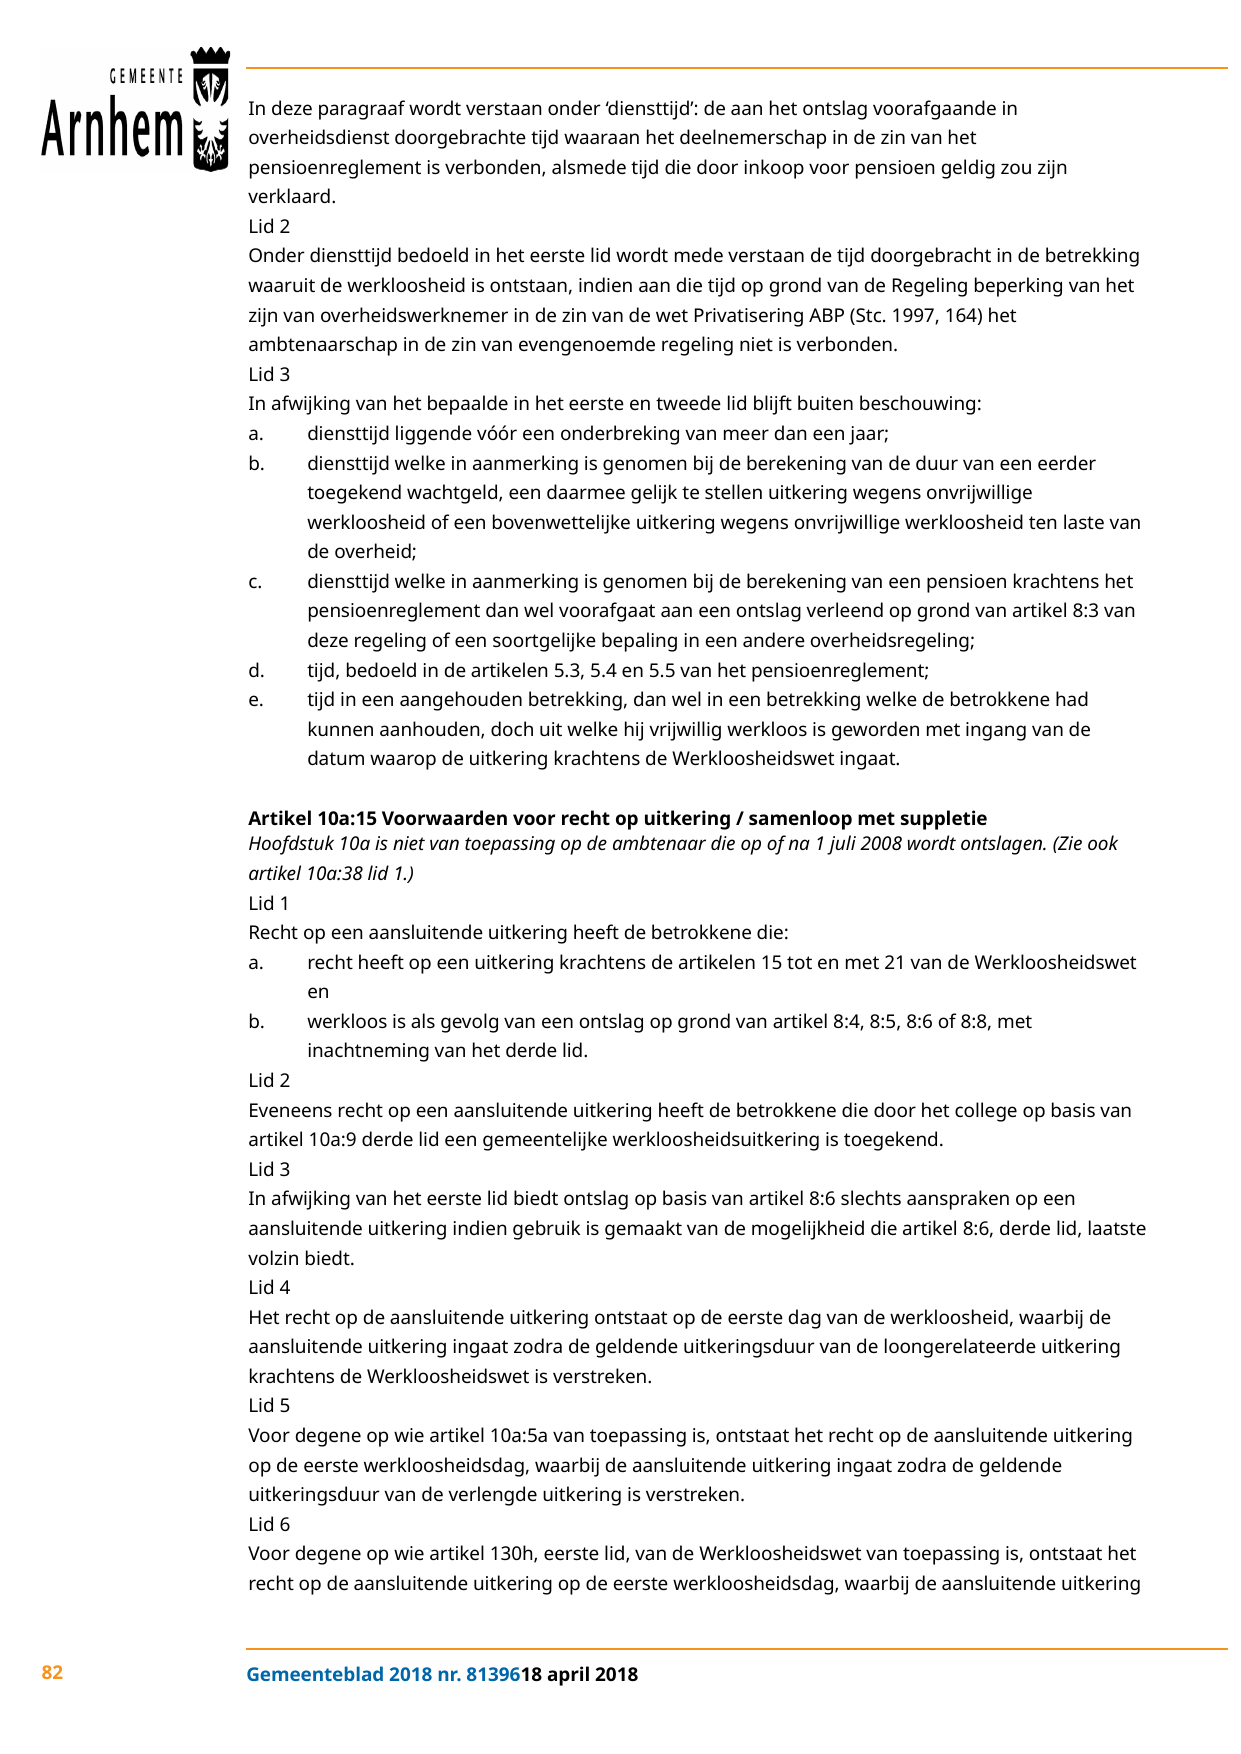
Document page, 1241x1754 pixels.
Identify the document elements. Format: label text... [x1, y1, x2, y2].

list tijd, bedoeld in de artikelen 5.3, 5.4 en 5.5 van het pensioenreglement; [248, 657, 1152, 683]
text Hoofdstuk 10a is niet van toepassing op de ambtenaar die op of na 1 juli 2008 wordt ontslagen. (Zie ook artikel 10a:38 lid 1.) [248, 831, 1152, 886]
list diensttijd liggende vóór een onderbreking van meer dan een jaar; [248, 420, 1152, 446]
list werkloos is als gevolg van een ontslag op grond van artikel 8:4, 8:5, 8:6 of 8:8, met inachtneming van het derde lid. [248, 1008, 1152, 1063]
text In deze paragraaf wordt verstaan onder ‘diensttijd’: de aan het ontslag voorafgaande in overheidsdienst doorgebrachte tijd waaraan het deelnemerschap in de zin van het pensioenreglement is verbonden, alsmede tijd die door inkoop voor pensioen geldig zou zijn verklaard. [248, 95, 1152, 209]
list tijd in een aangehouden betrekking, dan wel in een betrekking welke de betrokkene had kunnen aanhouden, doch uit welke hij vrijwillig werkloos is geworden met ingang van de datum waarop de uitkering krachtens de Werkloosheidswet ingaat. [248, 686, 1152, 771]
text Onder diensttijd bedoeld in het eerste lid wordt mede verstaan de tijd doorgebracht in de betrekking waaruit de werkloosheid is ontstaan, indien aan die tijd op grond van de Regeling beperking van het zijn van overheidswerknemer in de zin van de wet Privatisering ABP (Stc. 1997, 164) het ambtenaarschap in de zin van evengenoemde regeling niet is verbonden. [248, 243, 1152, 357]
list diensttijd welke in aanmerking is genomen bij de berekening van een pensioen krachtens het pensioenreglement dan wel voorafgaat aan een ontslag verleend op grond van artikel 8:3 van deze regeling of een soortgelijke bepaling in een andere overheidsregeling; [248, 568, 1152, 653]
text Voor degene op wie artikel 10a:5a van toepassing is, ontstaat het recht op de aansluitende uitkering op de eerste werkloosheidsdag, waarbij de aansluitende uitkering ingaat zodra de geldende uitkeringsduur van de verlengde uitkering is verstreken. [248, 1422, 1152, 1507]
list diensttijd welke in aanmerking is genomen bij de berekening van de duur van een eerder toegekend wachtgeld, een daarmee gelijk te stellen uitkering wegens onvrijwillige werkloosheid of een bovenwettelijke uitkering wegens onvrijwillige werkloosheid ten laste van de overheid; [248, 450, 1152, 564]
text Lid 2 [248, 213, 1152, 239]
text Recht op een aansluitende uitkering heeft de betrokkene die: [248, 919, 1152, 945]
text Lid 3 [248, 1156, 1152, 1182]
text Lid 5 [248, 1393, 1152, 1418]
text Lid 1 [248, 890, 1152, 915]
text Lid 4 [248, 1274, 1152, 1300]
text Het recht op de aansluitende uitkering ontstaat op de eerste dag van de werkloosheid, waarbij de aansluitende uitkering ingaat zodra de geldende uitkeringsduur van de loongerelateerde uitkering krachtens de Werkloosheidswet is verstreken. [248, 1304, 1152, 1389]
list recht heeft op een uitkering krachtens de artikelen 15 tot en met 21 van de Werkloosheidswet en [248, 949, 1152, 1004]
text Lid 2 [248, 1067, 1152, 1093]
picture [41, 47, 231, 172]
text Lid 3 [248, 361, 1152, 387]
text In afwijking van het bepaalde in het eerste en tweede lid blijft buiten beschouwing: [248, 391, 1152, 416]
text Lid 6 [248, 1511, 1152, 1537]
text Eveneens recht op een aansluitende uitkering heeft de betrokkene die door het college op basis van artikel 10a:9 derde lid een gemeentelijke werkloosheidsuitkering is toegekend. [248, 1097, 1152, 1152]
text Artikel 10a:15 Voorwaarden voor recht op uitkering / samenloop met suppletie [248, 805, 1152, 831]
text Voor degene op wie artikel 130h, eerste lid, van de Werkloosheidswet van toepassing is, ontstaat het recht op de aansluitende uitkering op de eerste werkloosheidsdag, waarbij de aansluitende uitkering [248, 1541, 1152, 1596]
text In afwijking van het eerste lid biedt ontslag op basis van artikel 8:6 slechts aanspraken op een aansluitende uitkering indien gebruik is gemaakt van de mogelijkheid die artikel 8:6, derde lid, laatste volzin biedt. [248, 1186, 1152, 1270]
